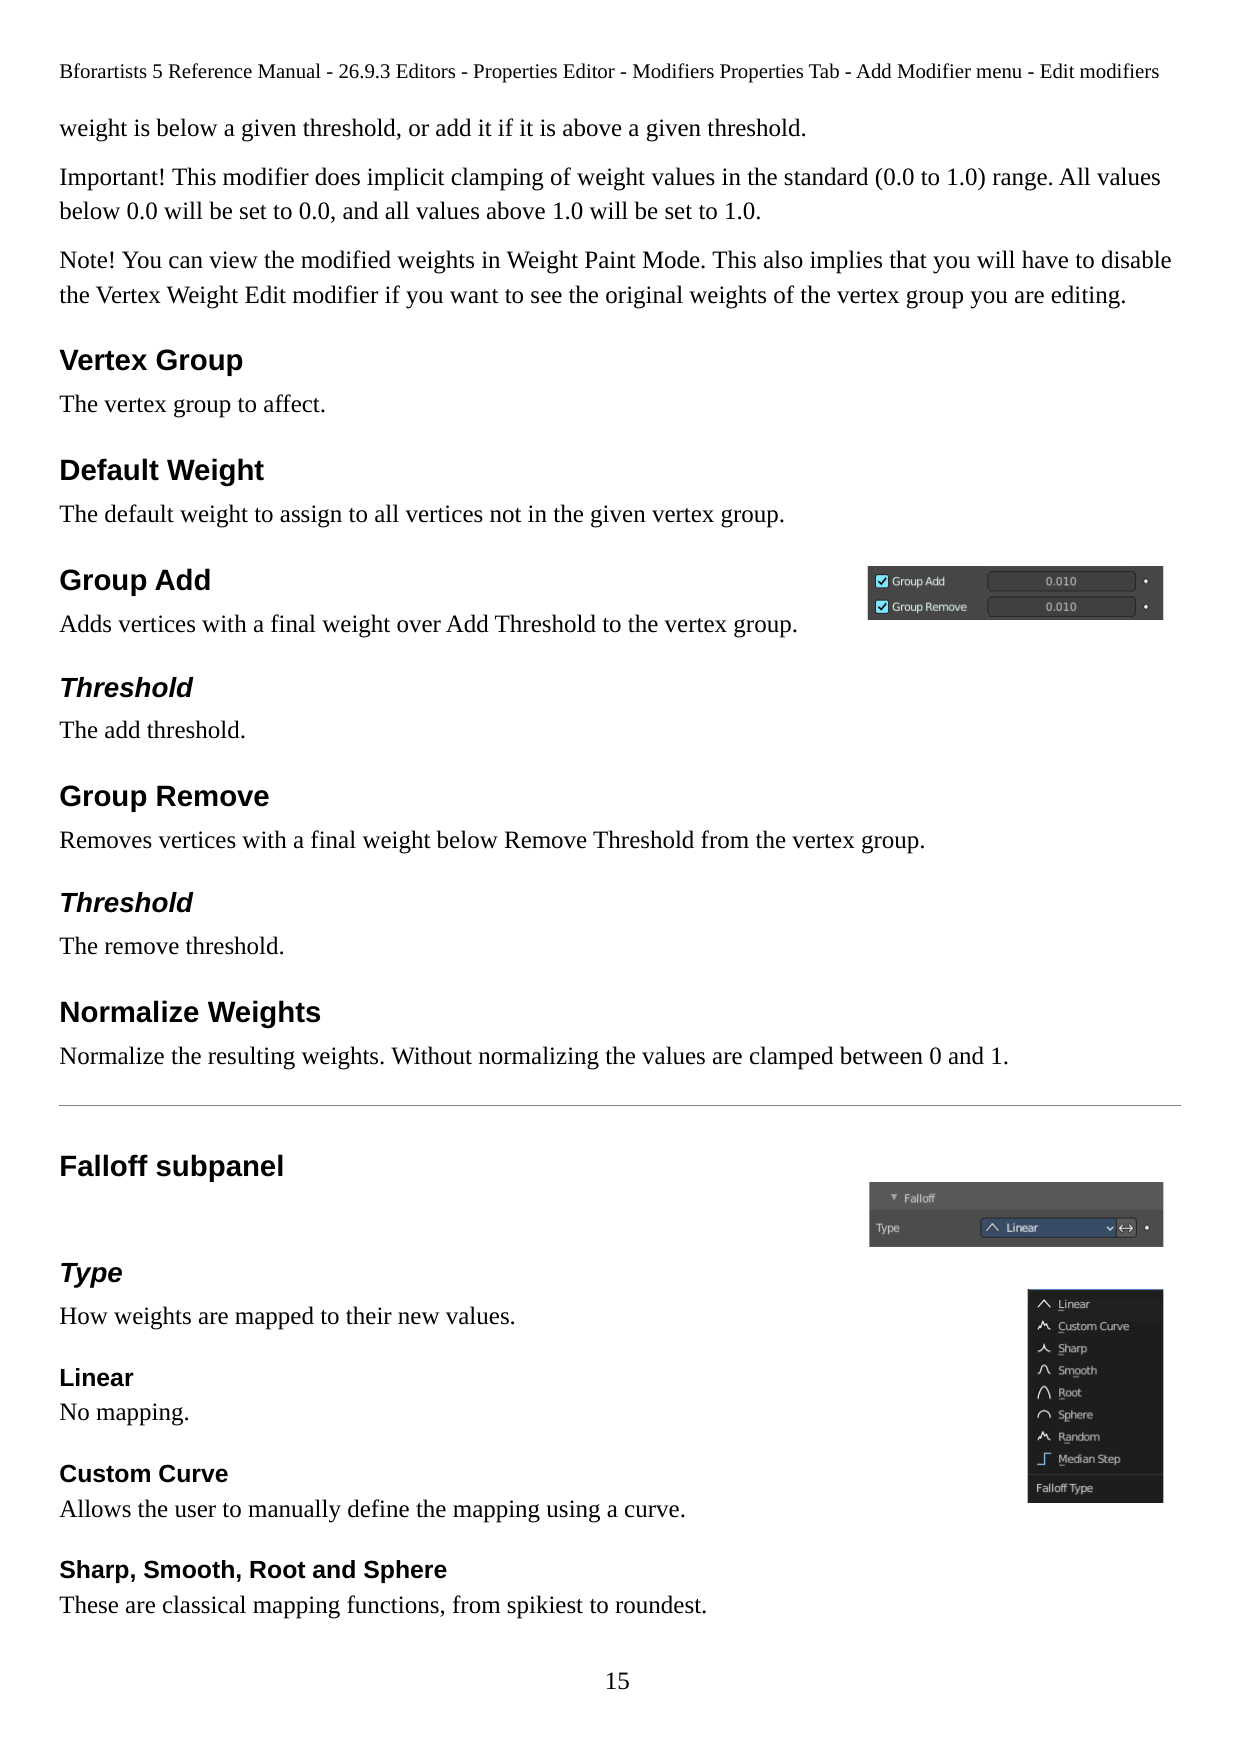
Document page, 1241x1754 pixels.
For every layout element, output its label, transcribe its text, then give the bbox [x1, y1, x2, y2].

subtitle Group Remove [59, 779, 1181, 813]
subtitle Threshold [59, 671, 1181, 703]
text Allows the user to manually define the mapping using a curve. [59, 1494, 1181, 1522]
text Removes vertices with a final weight below Remove Threshold from the vertex group. [59, 825, 1181, 854]
text Note! You can view the modified weights in Weight Paint Mode. This also implies that you will have to disable the Vertex Weight Edit modifier if you want to see the original weights of the vertex group you are editing. [59, 245, 1181, 308]
subtitle Type [59, 1257, 1181, 1288]
subtitle Normalize Weights [59, 995, 1181, 1028]
picture [1027, 1289, 1164, 1503]
text The add threshold. [59, 715, 1181, 744]
text How weights are mapped to their new values. [59, 1301, 1027, 1330]
text The default weight to assign to all vertices not in the given vertex group. [59, 499, 1181, 528]
picture [867, 566, 1164, 620]
picture [869, 1182, 1164, 1247]
subtitle Linear [59, 1363, 1027, 1391]
subtitle Sharp, Smooth, Root and Sphere [59, 1555, 1181, 1584]
subtitle Group Add [59, 563, 1181, 597]
text Normalize the resulting weights. Without normalizing the values are clamped between 0 and 1. [59, 1041, 1181, 1070]
subtitle Vertex Group [59, 343, 1181, 377]
text Adds vertices with a final weight over Add Threshold to the vertex group. [59, 609, 1181, 638]
subtitle [1164, 1459, 1181, 1487]
subtitle Default Weight [59, 453, 1181, 487]
text weight is below a given threshold, or add it if it is above a given threshold. [59, 113, 1181, 141]
subtitle Threshold [59, 887, 1181, 919]
subtitle Custom Curve [59, 1459, 1027, 1487]
subtitle Falloff subpanel [59, 1149, 1181, 1183]
text The remove threshold. [59, 931, 1181, 960]
text These are classical mapping functions, from spikiest to roundest. [59, 1590, 1181, 1619]
text [1164, 1397, 1181, 1426]
text No mapping. [59, 1397, 1027, 1426]
text Important! This modifier does implicit clamping of weight values in the standard (0.0 to 1.0) range. All values below 0.0 will be set to 0.0, and all values above 1.0 will be set to 1.0. [59, 162, 1181, 225]
text The vertex group to affect. [59, 389, 1181, 418]
subtitle [1164, 1363, 1181, 1391]
